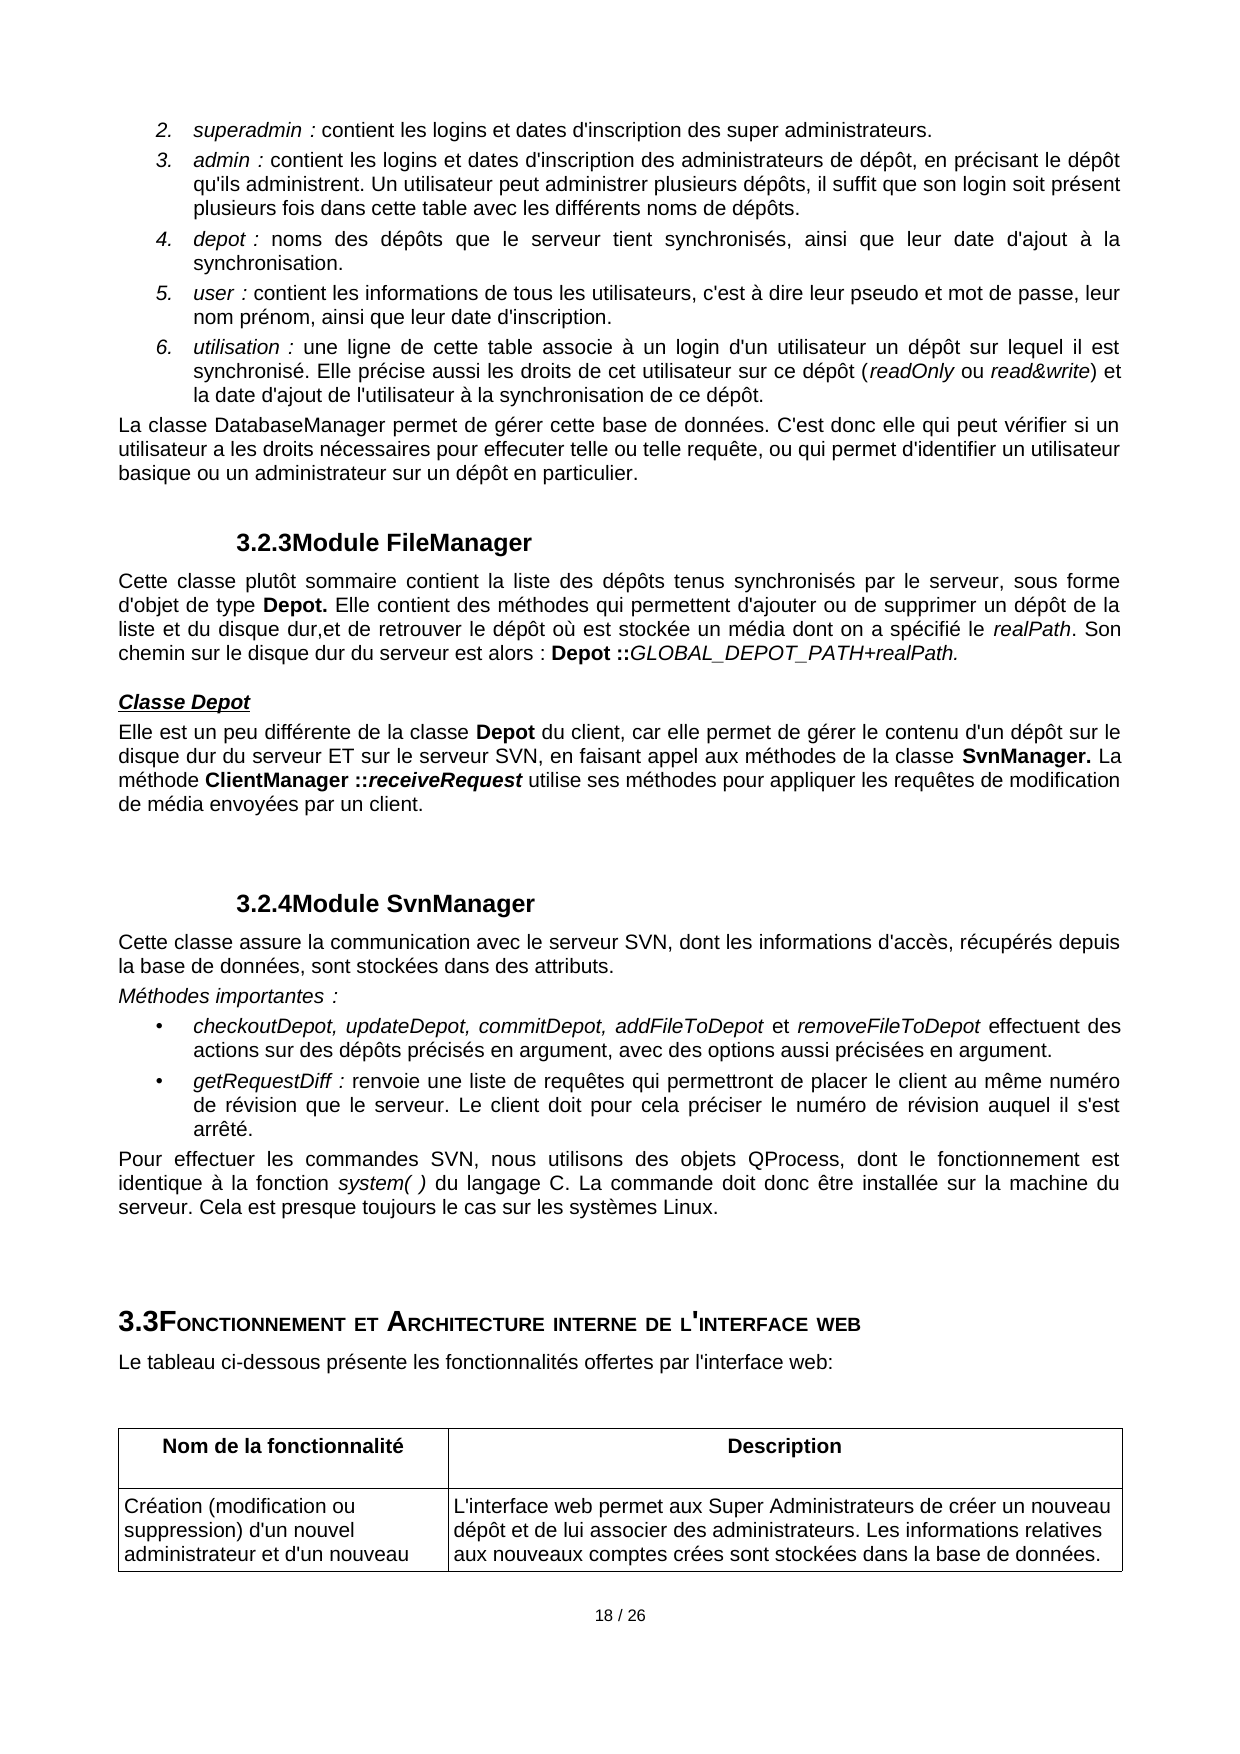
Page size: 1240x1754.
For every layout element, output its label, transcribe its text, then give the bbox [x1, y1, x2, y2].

table_cell L'interface web permet aux Super Administrateurs de créer un nouveau dépôt et de lui associer des administrateurs. Les informations relatives aux nouveaux comptes crées sont stockées dans la base de données. [449, 1489, 1122, 1571]
text Elle est un peu différente de la classe Depot du client, car elle permet de gérer le contenu d'un dépôt sur le disque dur du serveur ET sur le serveur SVN, en faisant appel aux méthodes de la classe SvnManager. La méthode ClientManager ::receiveRequest utilise ses méthodes pour appliquer les requêtes de modification de média envoyées par un client. [118, 720, 1121, 816]
text Le tableau ci-dessous présente les fonctionnalités offertes par l'interface web: [118, 1350, 1121, 1374]
text Cette classe assure la communication avec le serveur SVN, dont les informations d'accès, récupérés depuis la base de données, sont stockées dans des attributs. [118, 930, 1121, 978]
subtitle Module SvnManager [236, 888, 1121, 917]
list utilisation : une ligne de cette table associe à un login d'un utilisateur un dépôt sur lequel il est synchronisé. Elle précise aussi les droits de cet utilisateur sur ce dépôt (readOnly ou read&write) et la date d'ajout de l'utilisateur à la synchronisation de ce dépôt. [156, 335, 1121, 407]
subtitle Classe Depot [118, 689, 1121, 713]
text Pour effectuer les commandes SVN, nous utilisons des objets QProcess, dont le fonctionnement est identique à la fonction system( ) du langage C. La commande doit donc être installée sur la machine du serveur. Cela est presque toujours le cas sur les systèmes Linux. [118, 1147, 1121, 1218]
text Cette classe plutôt sommaire contient la liste des dépôts tenus synchronisés par le serveur, sous forme d'objet de type Depot. Elle contient des méthodes qui permettent d'ajouter ou de supprimer un dépôt de la liste et du disque dur,et de retrouver le dépôt où est stockée un média dont on a spécifié le realPath. Son chemin sur le disque dur du serveur est alors : Depot ::GLOBAL_DEPOT_PATH+realPath. [118, 569, 1121, 664]
list depot : noms des dépôts que le serveur tient synchronisés, ainsi que leur date d'ajout à la synchronisation. [156, 226, 1121, 274]
table_header Nom de la fonctionnalité [119, 1429, 448, 1488]
text Méthodes importantes : [118, 984, 1121, 1008]
list admin : contient les logins et dates d'inscription des administrateurs de dépôt, en précisant le dépôt qu'ils administrent. Un utilisateur peut administrer plusieurs dépôts, il suffit que son login soit présent plusieurs fois dans cette table avec les différents noms de dépôts. [156, 148, 1121, 220]
list user : contient les informations de tous les utilisateurs, c'est à dire leur pseudo et mot de passe, leur nom prénom, ainsi que leur date d'inscription. [156, 281, 1121, 328]
table_header Description [449, 1429, 1122, 1488]
list checkoutDepot, updateDepot, commitDepot, addFileToDepot et removeFileToDepot effectuent des actions sur des dépôts précisés en argument, avec des options aussi précisées en argument. [156, 1014, 1121, 1062]
subtitle Fonctionnement et Architecture interne de l'interface web [118, 1304, 1121, 1337]
list getRequestDiff : renvoie une liste de requêtes qui permettront de placer le client au même numéro de révision que le serveur. Le client doit pour cela préciser le numéro de révision auquel il s'est arrêté. [156, 1068, 1121, 1140]
text La classe DatabaseManager permet de gérer cette base de données. C'est donc elle qui peut vérifier si un utilisateur a les droits nécessaires pour effecuter telle ou telle requête, ou qui permet d'identifier un utilisateur basique ou un administrateur sur un dépôt en particulier. [118, 413, 1121, 485]
subtitle Module FileManager [236, 527, 1121, 556]
list superadmin : contient les logins et dates d'inscription des super administrateurs. [156, 118, 1121, 142]
table_cell Création (modification ou suppression) d'un nouvel administrateur et d'un nouveau [119, 1489, 448, 1571]
